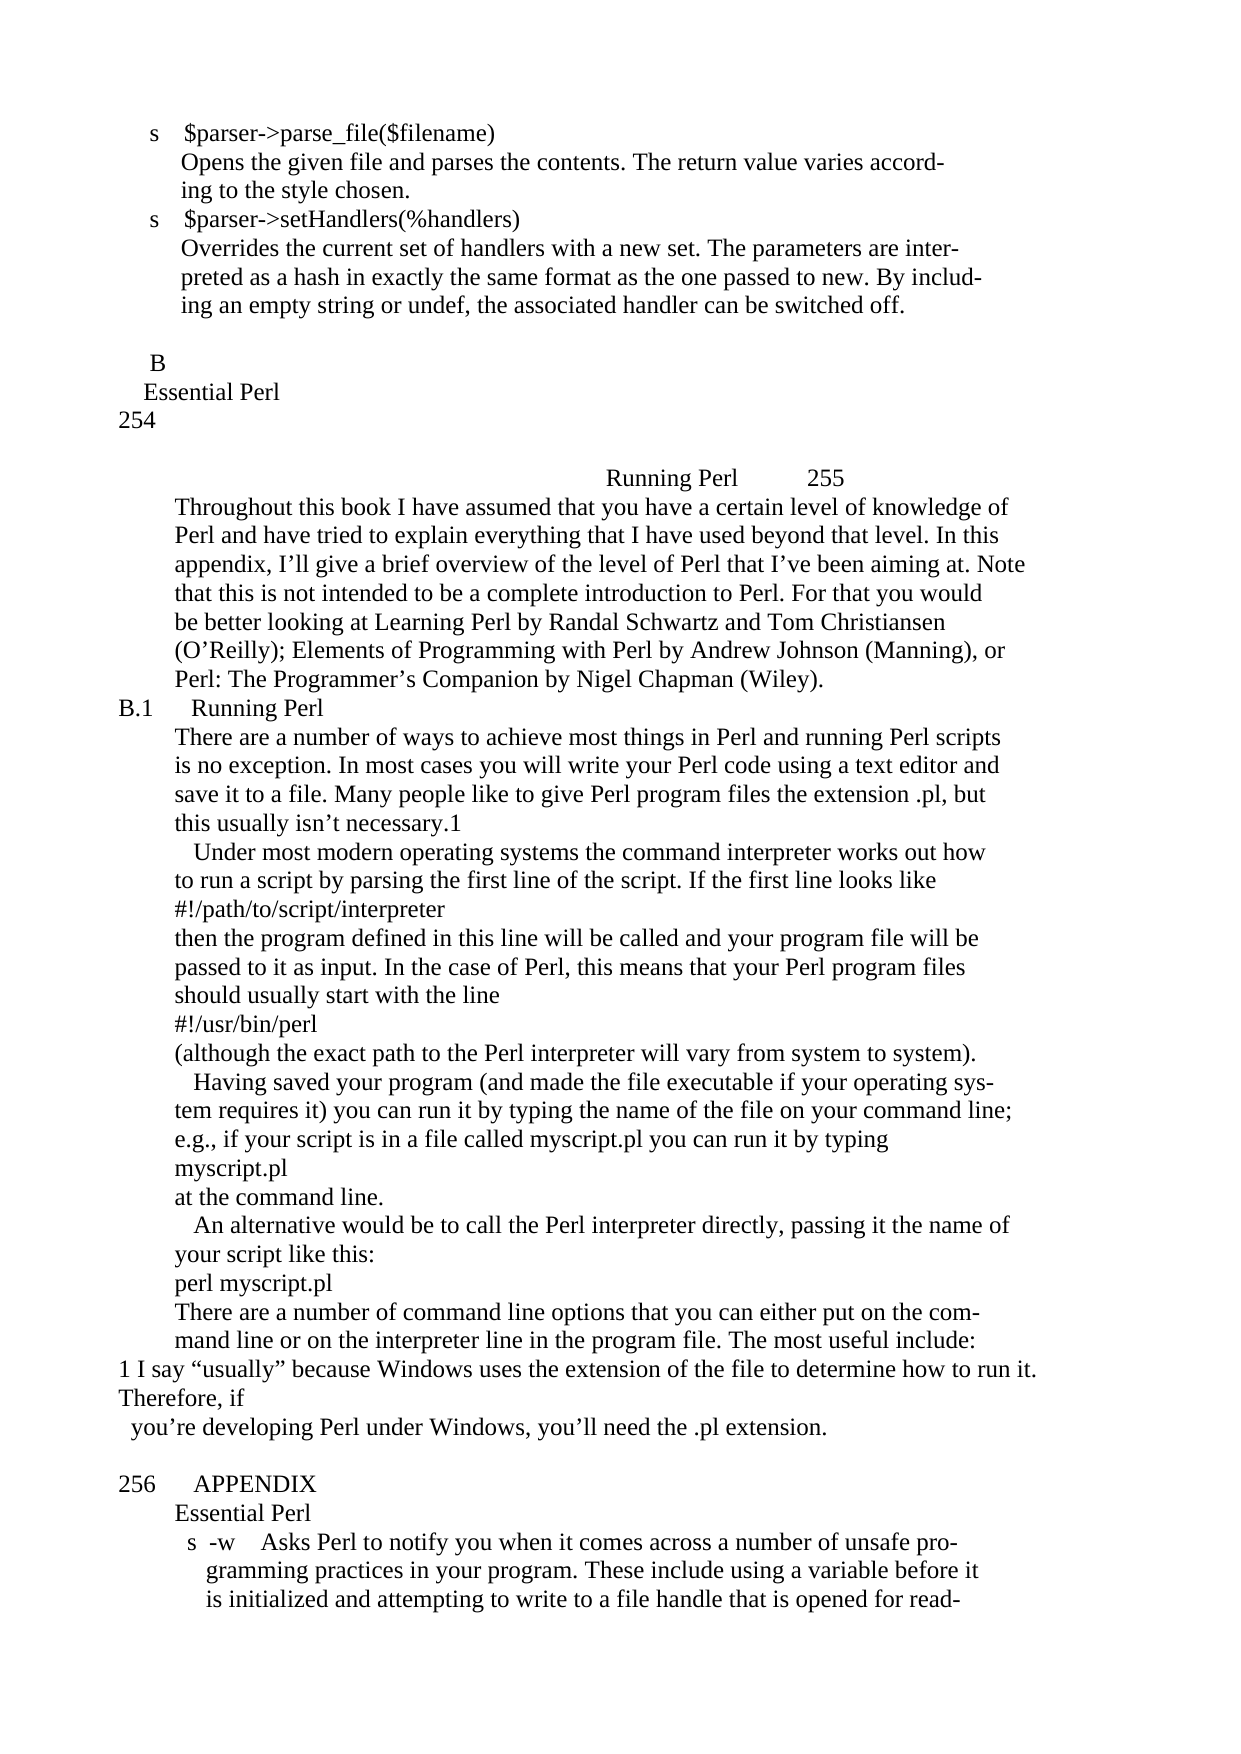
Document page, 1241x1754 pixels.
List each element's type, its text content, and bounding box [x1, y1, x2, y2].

text preted as a hash in exactly the same format as the one passed to new. By includ- [118, 262, 1122, 291]
text Perl and have tried to explain everything that I have used beyond that level. In this [118, 521, 1122, 549]
text to run a script by parsing the first line of the script. If the first line looks like [118, 866, 1122, 894]
text save it to a file. Many people like to give Perl program files the extension .pl, but [118, 779, 1122, 808]
text tem requires it) you can run it by typing the name of the file on your command line; [118, 1096, 1122, 1124]
text this usually isn’t necessary.1 [118, 808, 1122, 837]
text Overrides the current set of handlers with a new set. The parameters are inter- [118, 233, 1122, 262]
text Under most modern operating systems the command interpreter works out how [118, 837, 1122, 866]
text #!/path/to/script/interpreter [118, 894, 1122, 923]
text appendix, I’ll give a brief overview of the level of Perl that I’ve been aiming at. Note [118, 549, 1122, 578]
text ing an empty string or undef, the associated handler can be switched off. [118, 291, 1122, 319]
text 256 APPENDIX [118, 1469, 1122, 1498]
text be better looking at Learning Perl by Randal Schwartz and Tom Christiansen [118, 607, 1122, 636]
text that this is not intended to be a complete introduction to Perl. For that you would [118, 578, 1122, 607]
text There are a number of ways to achieve most things in Perl and running Perl scripts [118, 722, 1122, 751]
text you’re developing Perl under Windows, you’ll need the .pl extension. [118, 1412, 1122, 1441]
text 1 I say “usually” because Windows uses the extension of the file to determine how to run it. Therefore, if [118, 1354, 1122, 1412]
text perl myscript.pl [118, 1268, 1122, 1297]
text is no exception. In most cases you will write your Perl code using a text editor and [118, 751, 1122, 779]
text gramming practices in your program. These include using a variable before it [118, 1556, 1122, 1584]
text is initialized and attempting to write to a file handle that is opened for read- [118, 1584, 1122, 1613]
text There are a number of command line options that you can either put on the com- [118, 1297, 1122, 1326]
text your script like this: [118, 1239, 1122, 1268]
text #!/usr/bin/perl [118, 1009, 1122, 1038]
text ing to the style chosen. [118, 176, 1122, 204]
text at the command line. [118, 1182, 1122, 1211]
text (although the exact path to the Perl interpreter will vary from system to system). [118, 1038, 1122, 1067]
text Throughout this book I have assumed that you have a certain level of knowledge of [118, 492, 1122, 521]
text passed to it as input. In the case of Perl, this means that your Perl program files [118, 952, 1122, 981]
text Running Perl 255 [118, 463, 1122, 492]
text then the program defined in this line will be called and your program file will be [118, 923, 1122, 952]
text myscript.pl [118, 1153, 1122, 1182]
text s $parser->parse_file($filename) [118, 118, 1122, 147]
text s $parser->setHandlers(%handlers) [118, 204, 1122, 233]
text Essential Perl [118, 377, 1122, 406]
text (O’Reilly); Elements of Programming with Perl by Andrew Johnson (Manning), or [118, 636, 1122, 664]
text B [118, 348, 1122, 377]
text Essential Perl [118, 1498, 1122, 1527]
text Perl: The Programmer’s Companion by Nigel Chapman (Wiley). [118, 664, 1122, 693]
text 254 [118, 406, 1122, 434]
text Having saved your program (and made the file executable if your operating sys- [118, 1067, 1122, 1096]
text B.1 Running Perl [118, 693, 1122, 722]
text e.g., if your script is in a file called myscript.pl you can run it by typing [118, 1124, 1122, 1153]
text Opens the given file and parses the contents. The return value varies accord- [118, 147, 1122, 176]
text An alternative would be to call the Perl interpreter directly, passing it the name of [118, 1211, 1122, 1239]
text should usually start with the line [118, 981, 1122, 1009]
text mand line or on the interpreter line in the program file. The most useful include: [118, 1326, 1122, 1354]
text s -w Asks Perl to notify you when it comes across a number of unsafe pro- [118, 1527, 1122, 1556]
